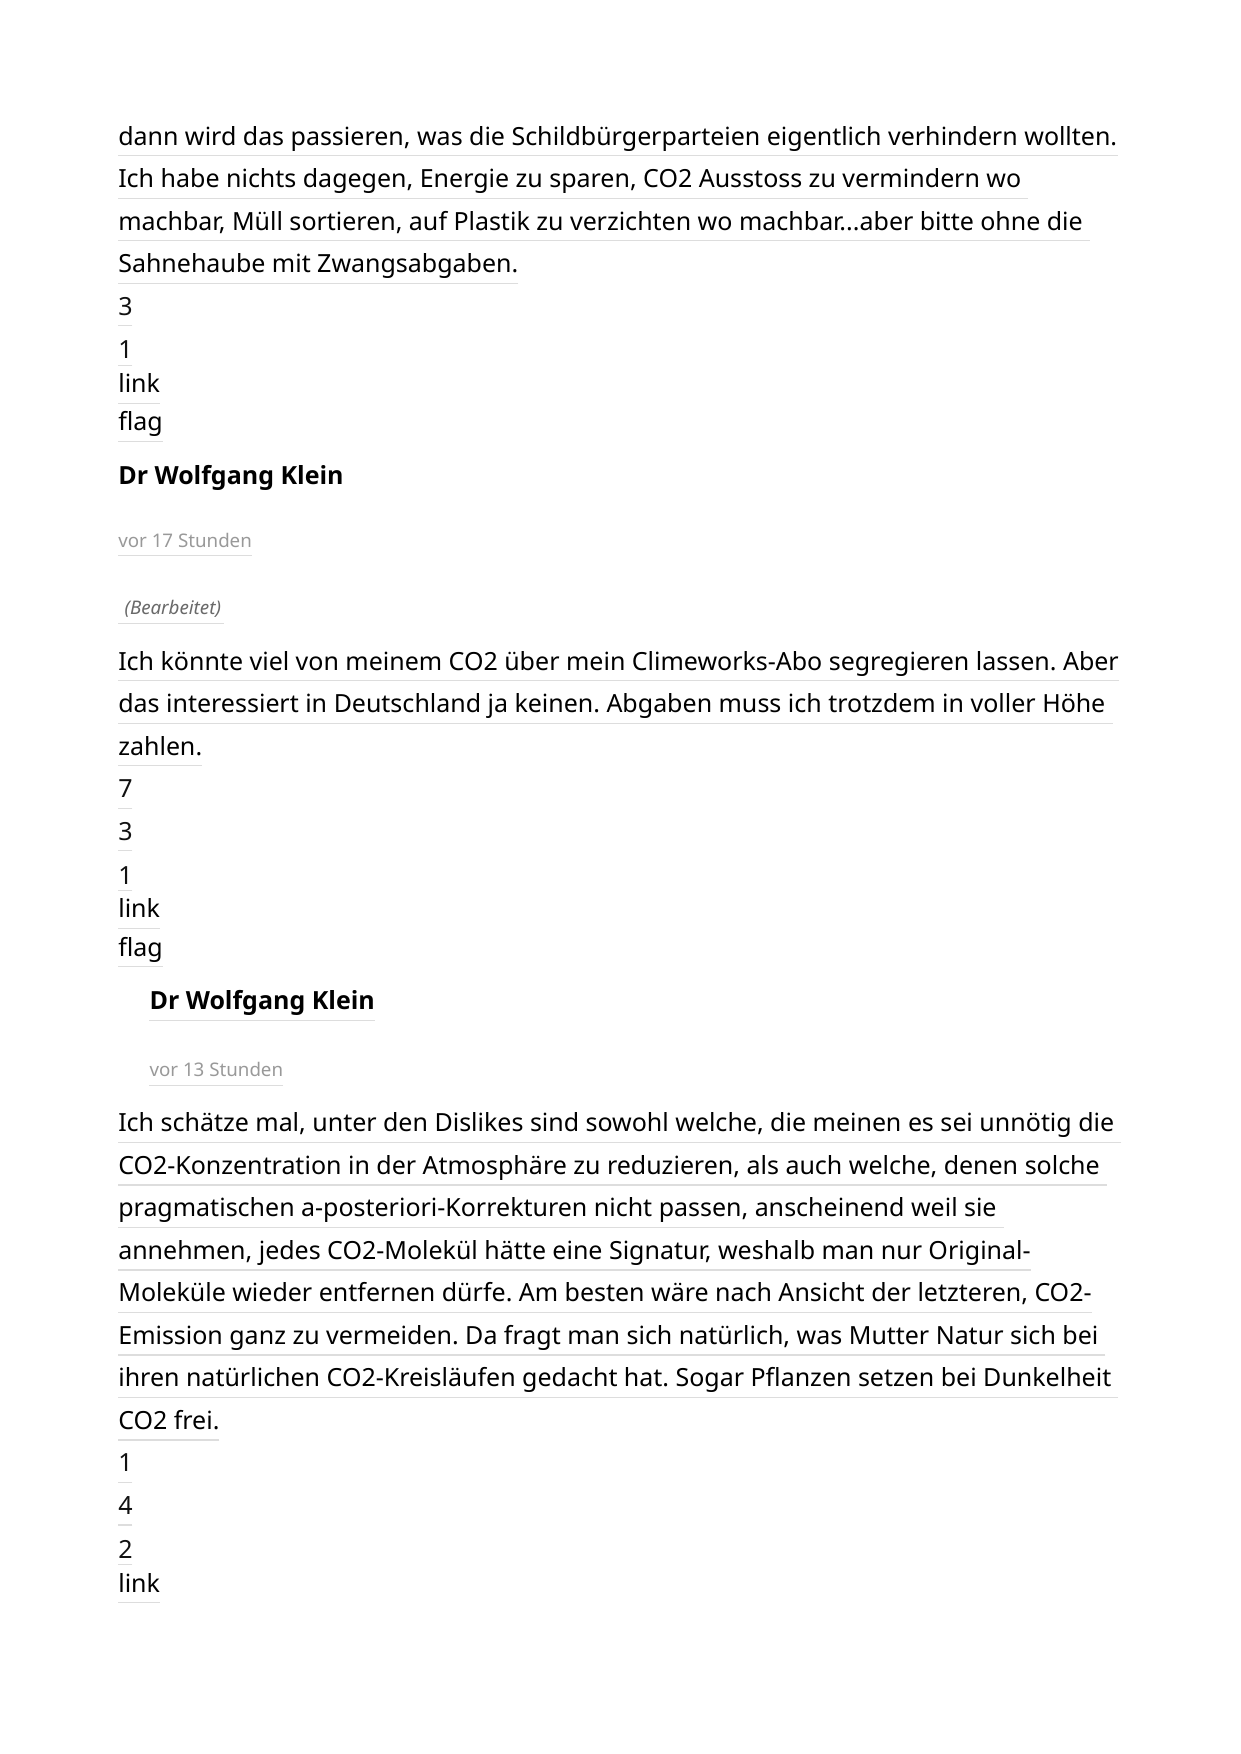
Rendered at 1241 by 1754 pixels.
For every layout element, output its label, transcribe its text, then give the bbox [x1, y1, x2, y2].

text Ich schätze mal, unter den Dislikes sind sowohl welche, die meinen es sei unnötig die [118, 1105, 1122, 1142]
text dann wird das passieren, was die Schildbürgerparteien eigentlich verhindern wollten. Ich habe nichts dagegen, Energie zu sparen, CO2 Ausstoss zu vermindern wo machbar, Müll sortieren, auf Plastik zu verzichten wo machbar...aber bitte ohne die Sahnehaube mit Zwangsabgaben. [118, 118, 1122, 284]
text 1 [118, 1445, 1122, 1483]
text (Bearbeitet) [118, 591, 1122, 624]
text 4 [118, 1488, 1122, 1526]
text Dr Wolfgang Klein [118, 458, 1122, 492]
text vor 13 Stunden [149, 1057, 1117, 1086]
text Dr Wolfgang Klein [149, 983, 1122, 1021]
text 2 [118, 1530, 1122, 1565]
text 1 [118, 331, 1122, 366]
text link [118, 891, 1122, 929]
text 1 [118, 856, 1122, 891]
text 3 [118, 288, 1122, 326]
text flag [118, 929, 1122, 967]
text CO2-Konzentration in der Atmosphäre zu reduzieren, als auch welche, denen solche pragmatischen a-posteriori-Korrekturen nicht passen, anscheinend weil sie annehmen, jedes CO2-Molekül hätte eine Signatur, weshalb man nur Original-Moleküle wieder entfernen dürfe. Am besten wäre nach Ansicht der letzteren, CO2-Emission ganz zu vermeiden. Da fragt man sich natürlich, was Mutter Natur sich bei ihren natürlichen CO2-Kreisläufen gedacht hat. Sogar Pflanzen setzen bei Dunkelheit CO2 frei. [118, 1143, 1122, 1441]
text link [118, 366, 1122, 404]
text flag [118, 404, 1122, 442]
text Ich könnte viel von meinem CO2 über mein Climeworks-Abo segregieren lassen. Aber das interessiert in Deutschland ja keinen. Abgaben muss ich trotzdem in voller Höhe zahlen. [118, 643, 1122, 766]
text vor 17 Stunden [118, 527, 1117, 556]
text link [118, 1565, 1122, 1603]
text 7 [118, 771, 1122, 809]
text 3 [118, 813, 1122, 851]
